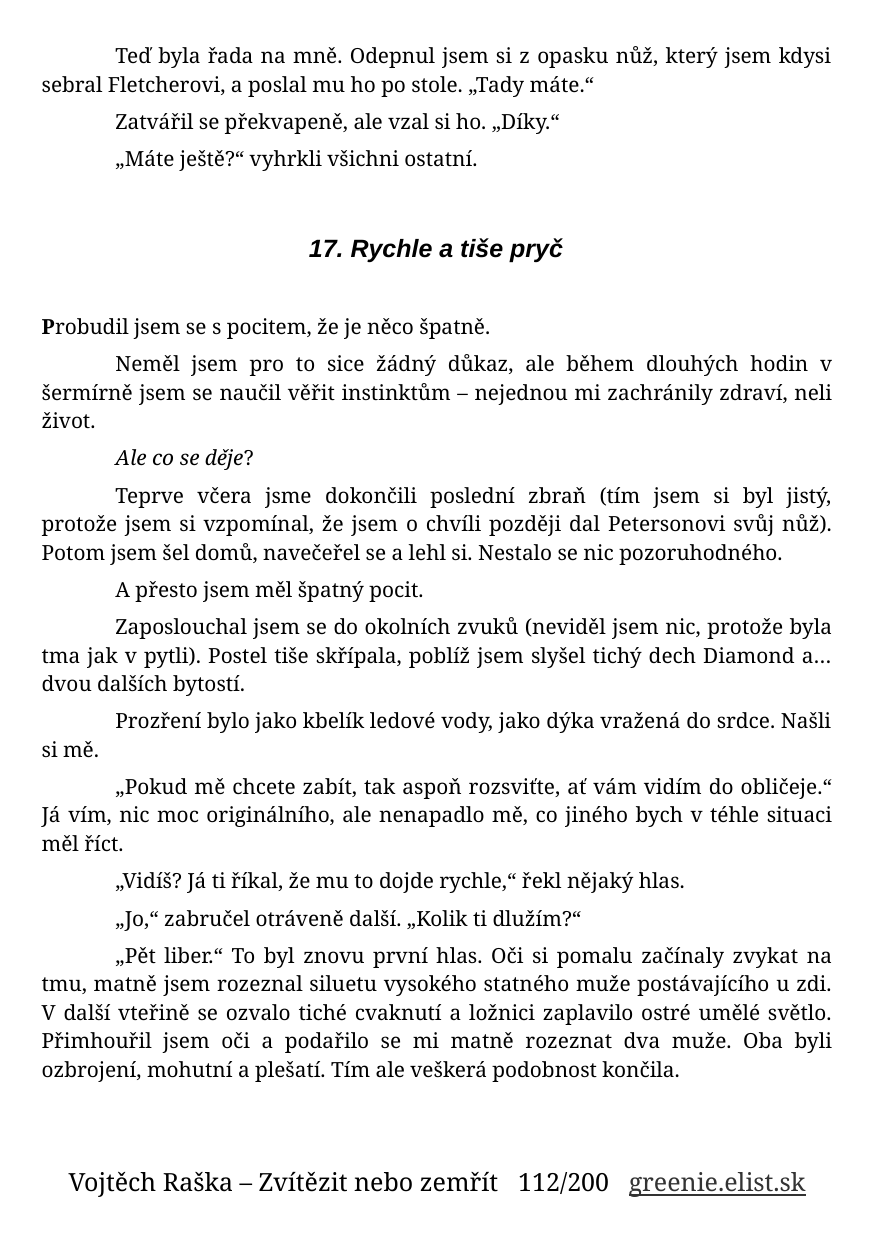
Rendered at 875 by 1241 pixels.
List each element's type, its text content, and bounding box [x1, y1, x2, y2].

text „Máte ještě?“ vyhrkli všichni ostatní. [41, 144, 833, 173]
text Neměl jsem pro to sice žádný důkaz, ale během dlouhých hodin v šermírně jsem se naučil věřit instinktům – nejednou mi zachránily zdraví, neli život. [41, 349, 833, 435]
text Zaposlouchal jsem se do okolních zvuků (neviděl jsem nic, protože byla tma jak v pytli). Postel tiše skřípala, poblíž jsem slyšel tichý dech Diamond a… dvou dalších bytostí. [41, 612, 833, 698]
text „Vidíš? Já ti říkal, že mu to dojde rychle,“ řekl nějaký hlas. [41, 866, 833, 895]
text Teprve včera jsme dokončili poslední zbraň (tím jsem si byl jistý, protože jsem si vzpomínal, že jsem o chvíli později dal Petersonovi svůj nůž). Potom jsem šel domů, navečeřel se a lehl si. Nestalo se nic pozoruhodného. [41, 481, 833, 566]
text Zatvářil se překvapeně, ale vzal si ho. „Díky.“ [41, 107, 833, 136]
text „Pokud mě chcete zabít, tak aspoň rozsviťte, ať vám vidím do obličeje.“ Já vím, nic moc originálního, ale nenapadlo mě, co jiného bych v téhle situaci měl říct. [41, 772, 833, 857]
text „Jo,“ zabručel otráveně další. „Kolik ti dlužím?“ [41, 904, 833, 932]
text „Pět liber.“ To byl znovu první hlas. Oči si pomalu začínaly zvykat na tmu, matně jsem rozeznal siluetu vysokého statného muže postávajícího u zdi. V další vteřině se ozvalo tiché cvaknutí a ložnici zaplavilo ostré umělé světlo. Přimhouřil jsem oči a podařilo se mi matně rozeznat dva muže. Oba byli ozbrojení, mohutní a plešatí. Tím ale veškerá podobnost končila. [41, 941, 833, 1083]
text Ale co se děje? [41, 443, 833, 472]
text Teď byla řada na mně. Odepnul jsem si z opasku nůž, který jsem kdysi sebral Fletcherovi, a poslal mu ho po stole. „Tady máte.“ [41, 41, 833, 98]
subtitle 17. Rychle a tiše pryč [41, 233, 833, 262]
text Probudil jsem se s pocitem, že je něco špatně. [41, 312, 833, 341]
text Prozření bylo jako kbelík ledové vody, jako dýka vražená do srdce. Našli si mě. [41, 706, 833, 763]
text A přesto jsem měl špatný pocit. [41, 575, 833, 603]
